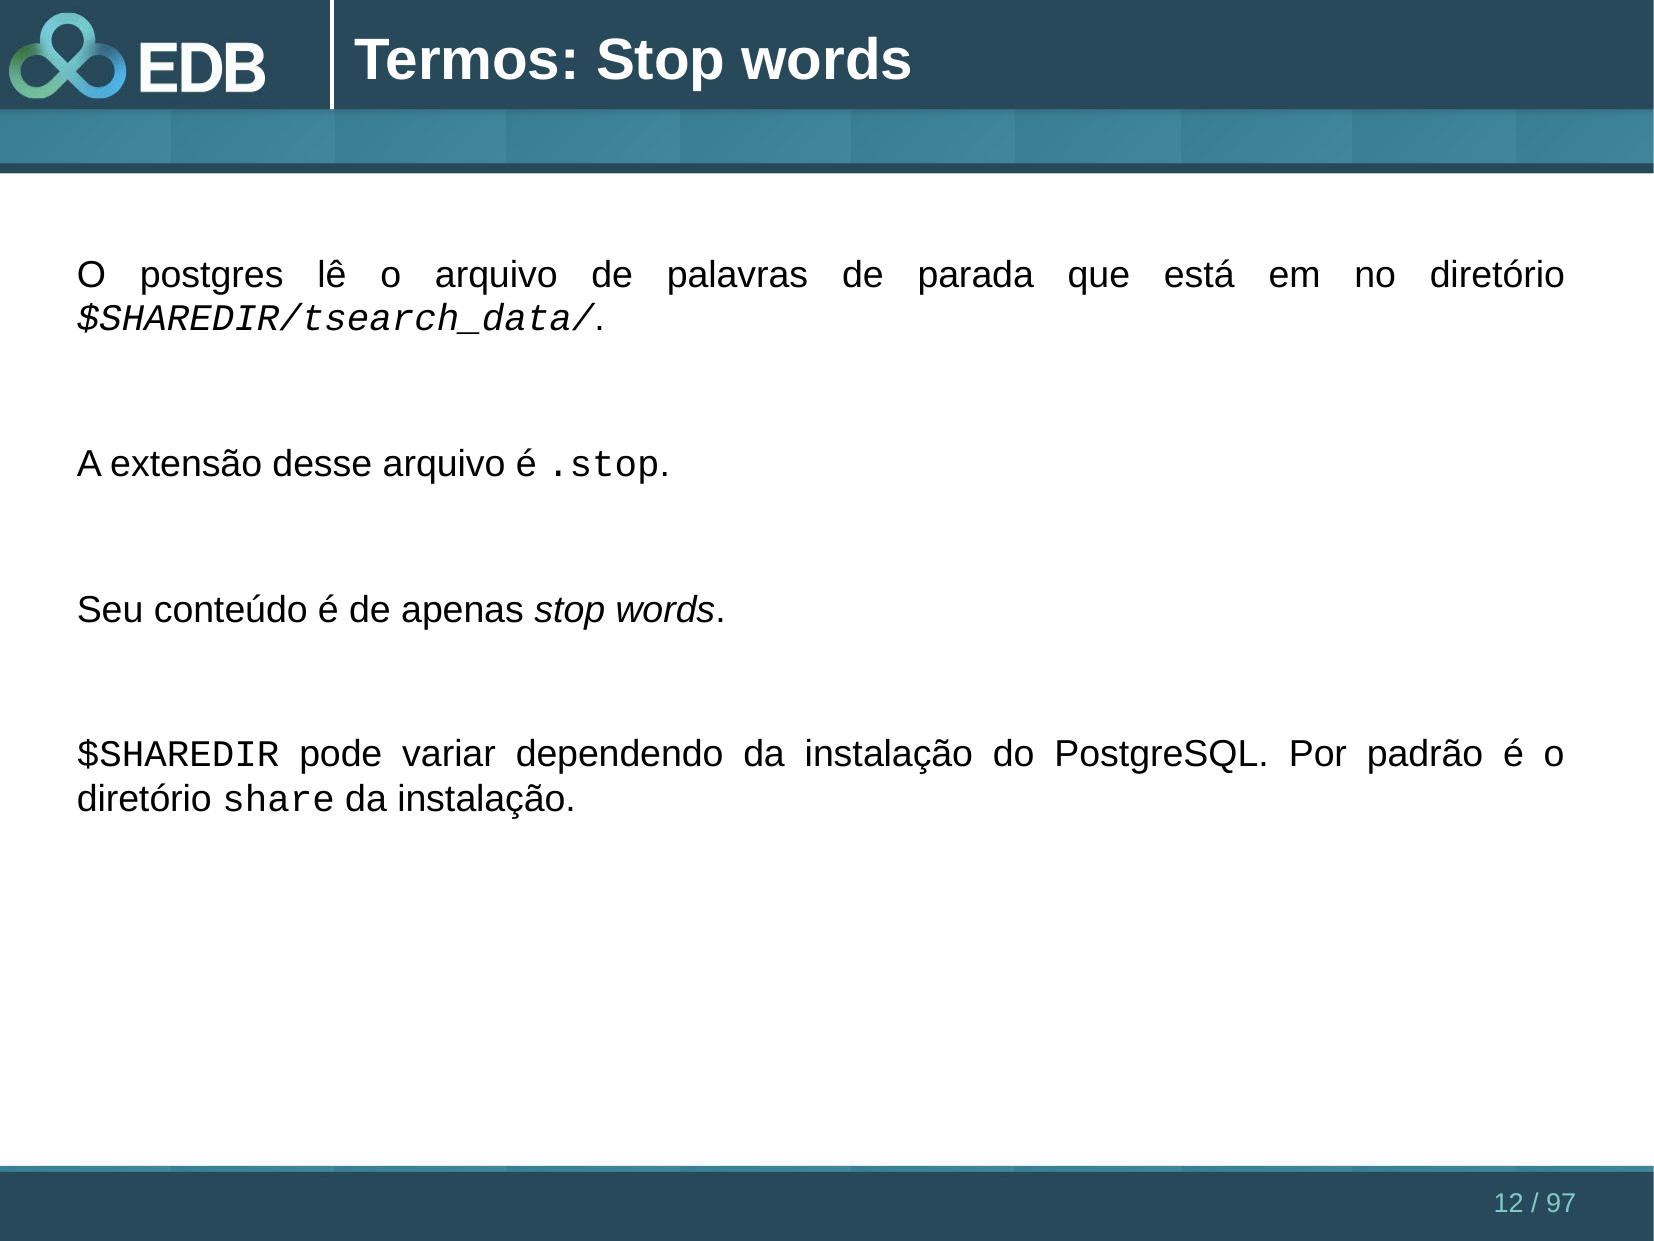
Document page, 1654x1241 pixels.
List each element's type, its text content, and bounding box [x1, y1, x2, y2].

list O postgres lê o arquivo de palavras de parada que está em no diretório $SHAREDIR/tsearch_data/. A extensão desse arquivo é .stop. Seu conteúdo é de apenas stop words. $SHAREDIR pode variar dependendo da instalação do PostgreSQL. Por padrão é o diretório share da instalação. [76, 253, 1565, 1098]
title Termos: Stop words [354, 26, 1595, 92]
picture [0, 0, 1654, 1241]
